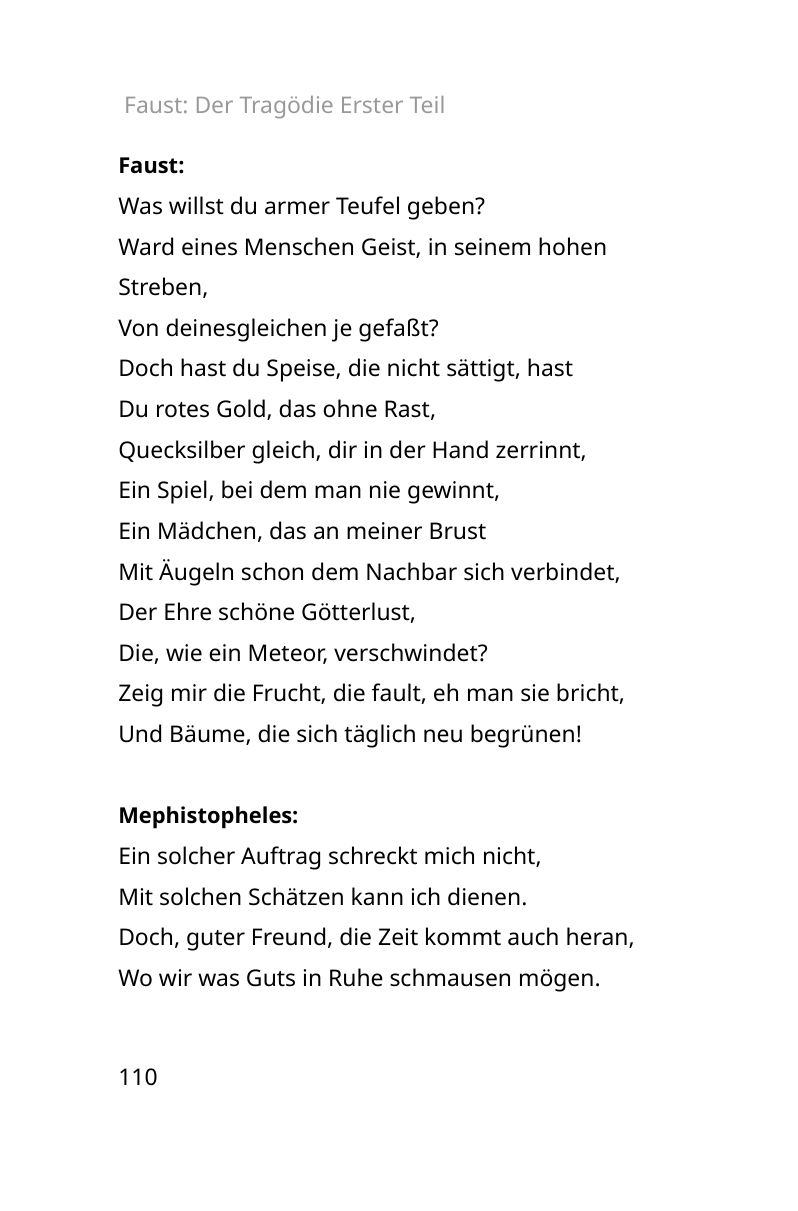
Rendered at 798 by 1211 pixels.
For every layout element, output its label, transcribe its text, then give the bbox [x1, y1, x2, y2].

text Mephistopheles: Ein solcher Auftrag schreckt mich nicht, Mit solchen Schätzen kann ich dienen. Doch, guter Freund, die Zeit kommt auch heran, Wo wir was Guts in Ruhe schmausen mögen. [118, 776, 679, 993]
text Faust: Was willst du armer Teufel geben? Ward eines Menschen Geist, in seinem hohen Streben, Von deinesgleichen je gefaßt? Doch hast du Speise, die nicht sättigt, hast Du rotes Gold, das ohne Rast, Quecksilber gleich, dir in der Hand zerrinnt, Ein Spiel, bei dem man nie gewinnt, Ein Mädchen, das an meiner Brust Mit Äugeln schon dem Nachbar sich verbindet, Der Ehre schöne Götterlust, Die, wie ein Meteor, verschwindet? Zeig mir die Frucht, die fault, eh man sie bricht, Und Bäume, die sich täglich neu begrünen! [118, 149, 679, 749]
